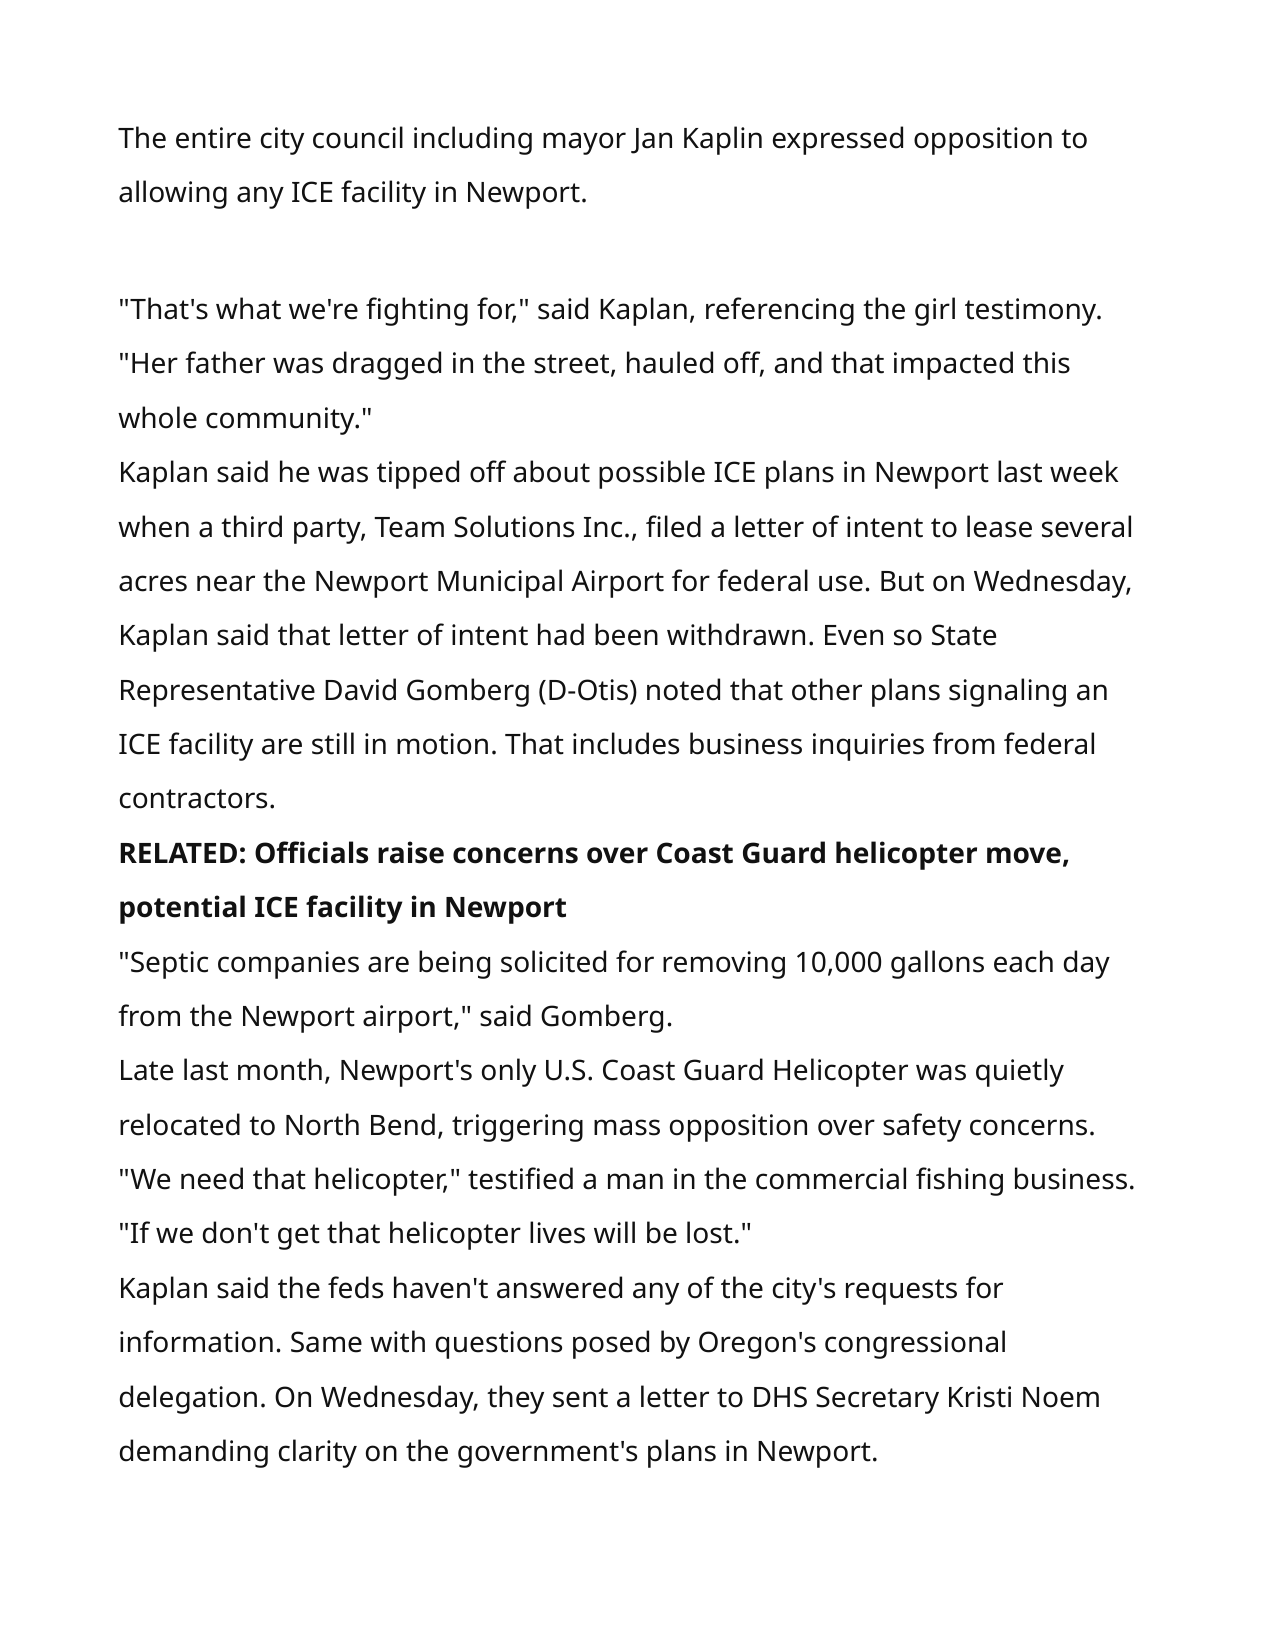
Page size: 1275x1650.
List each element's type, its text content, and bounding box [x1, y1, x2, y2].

text Late last month, Newport's only U.S. Coast Guard Helicopter was quietly relocated to North Bend, triggering mass opposition over safety concerns. [118, 1051, 1157, 1143]
text "We need that helicopter," testified a man in the commercial fishing business. "If we don't get that helicopter lives will be lost." [118, 1159, 1157, 1252]
text "Septic companies are being solicited for removing 10,000 gallons each day from the Newport airport," said Gomberg. [118, 942, 1157, 1034]
text RELATED: Officials raise concerns over Coast Guard helicopter move, potential ICE facility in Newport [118, 833, 1157, 926]
text "That's what we're fighting for," said Kaplan, referencing the girl testimony. "Her father was dragged in the street, hauled off, and that impacted this whole community." [118, 289, 1157, 436]
text Kaplan said he was tipped off about possible ICE plans in Newport last week when a third party, Team Solutions Inc., filed a letter of intent to lease several acres near the Newport Municipal Airport for federal use. But on Wednesday, Kaplan said that letter of intent had been withdrawn. Even so State Representative David Gomberg (D-Otis) noted that other plans signaling an ICE facility are still in motion. That includes business inquiries from federal contractors. [118, 452, 1157, 817]
text Kaplan said the feds haven't answered any of the city's requests for information. Same with questions posed by Oregon's congressional delegation. On Wednesday, they sent a letter to DHS Secretary Kristi Noem demanding clarity on the government's plans in Newport. [118, 1268, 1157, 1469]
text The entire city council including mayor Jan Kaplin expressed opposition to allowing any ICE facility in Newport. [118, 118, 1157, 211]
